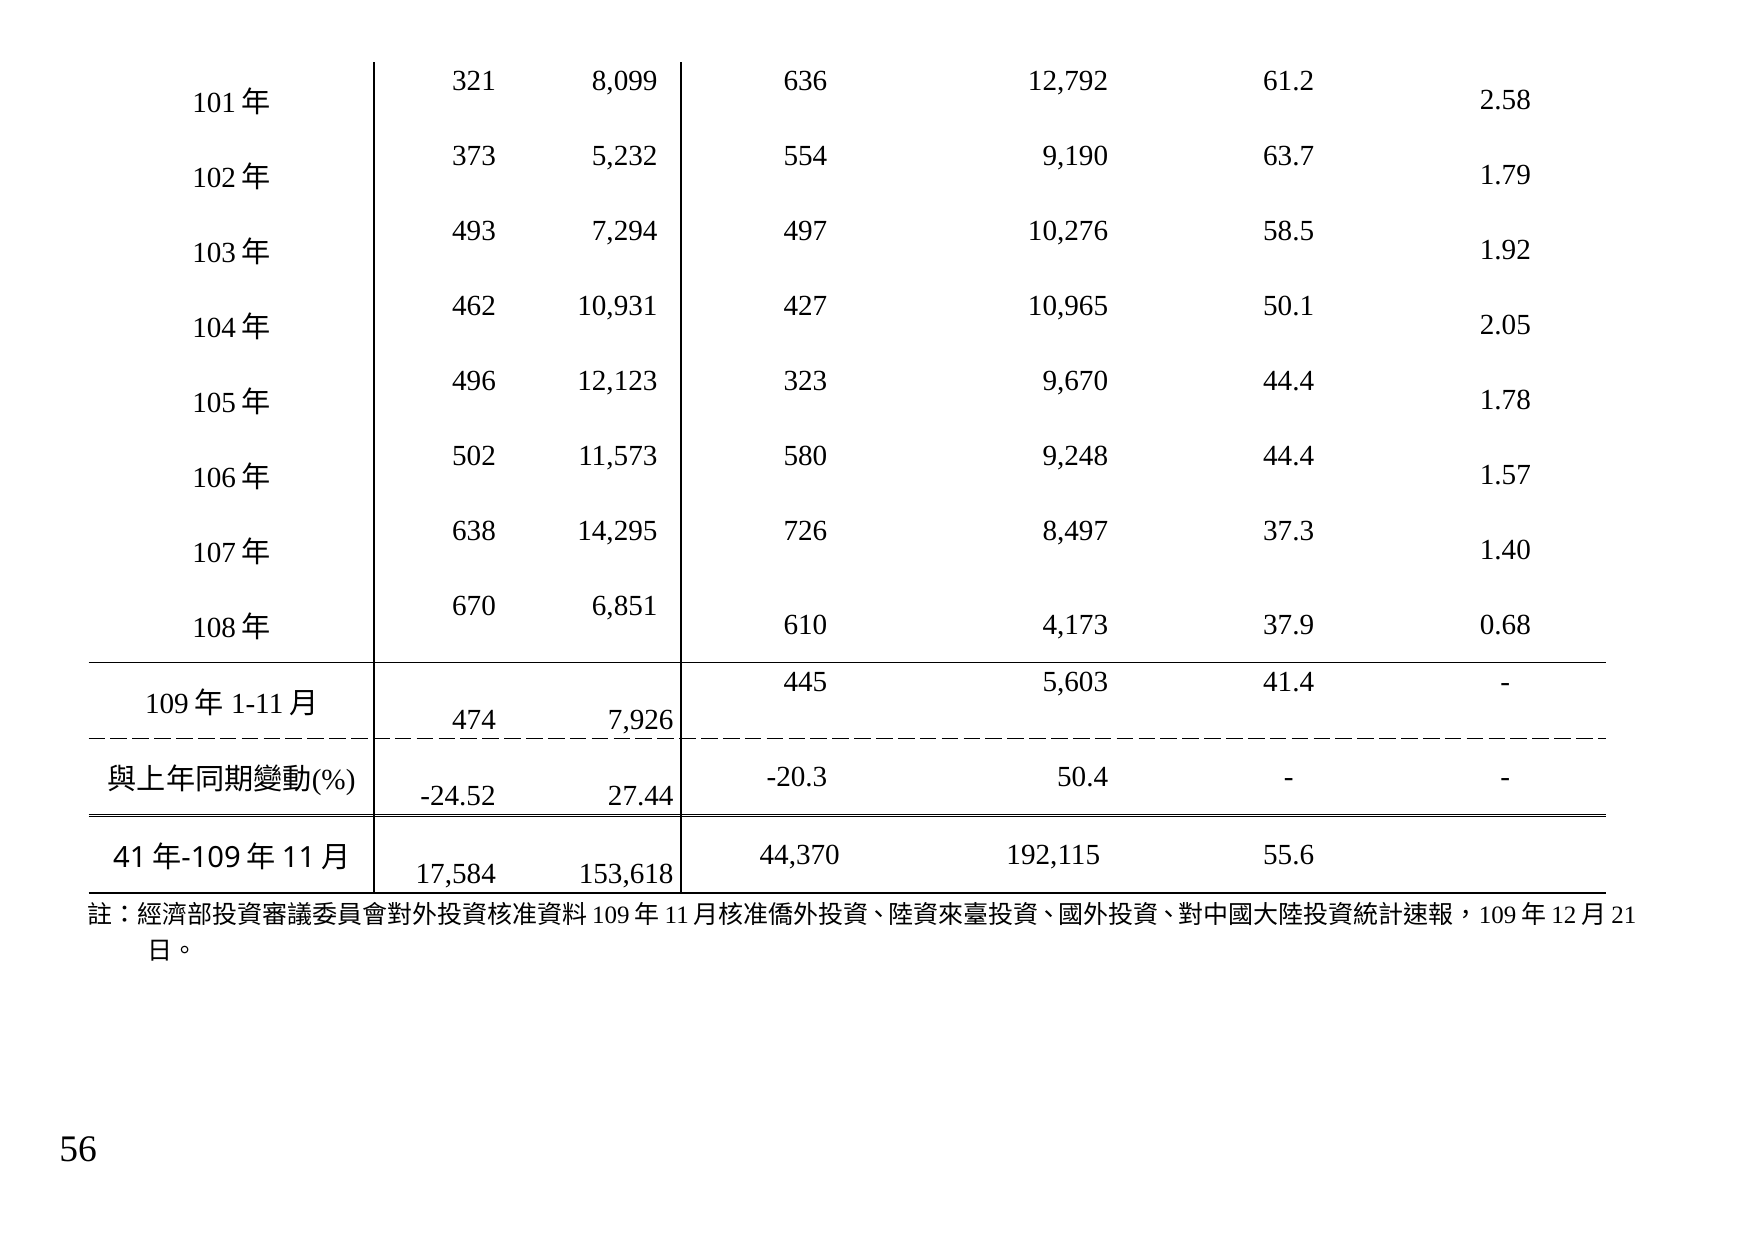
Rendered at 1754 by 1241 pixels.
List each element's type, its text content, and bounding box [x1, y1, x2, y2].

table_cell 5,232 [503, 137, 680, 212]
table_cell 37.9 [1174, 587, 1403, 662]
table_cell - [1404, 663, 1606, 738]
table_cell -20.3 [682, 738, 918, 814]
table_cell 445 [682, 663, 918, 738]
table_cell 1.40 [1404, 512, 1606, 587]
table_cell 192,115 [918, 817, 1173, 892]
table_cell 4,173 [918, 587, 1173, 662]
table_cell 108年 [89, 587, 373, 662]
table_cell 10,276 [918, 212, 1173, 287]
table_cell 638 [375, 512, 503, 587]
text 註：經濟部投資審議委員會對外投資核准資料109年11月核准僑外投資、陸資來臺投資、國外投資、對中國大陸投資統計速報，109年12月21日。 [74, 894, 1636, 967]
table_cell 8,497 [918, 512, 1173, 587]
table_cell 10,965 [918, 287, 1173, 362]
table_cell 9,248 [918, 437, 1173, 512]
table_cell 474 [375, 663, 503, 738]
table_cell 10,931 [503, 287, 680, 362]
table_cell 496 [375, 362, 503, 437]
table_cell 502 [375, 437, 503, 512]
table_cell 6,851 [503, 587, 680, 662]
table_cell 7,294 [503, 212, 680, 287]
table_cell 44.4 [1174, 362, 1403, 437]
table_cell 11,573 [503, 437, 680, 512]
table_cell 17,584 [375, 817, 503, 892]
table_cell 44.4 [1174, 437, 1403, 512]
table_cell 497 [682, 212, 918, 287]
table_cell 427 [682, 287, 918, 362]
table_cell 1.79 [1404, 137, 1606, 212]
table_cell 670 [375, 587, 503, 662]
table_cell [1404, 817, 1606, 892]
table_cell 0.68 [1404, 587, 1606, 662]
table_cell 580 [682, 437, 918, 512]
table_cell 27.44 [503, 738, 680, 814]
table_cell 2.58 [1404, 62, 1606, 137]
table_cell 610 [682, 587, 918, 662]
table_cell 109年 1-11月 [89, 663, 373, 738]
table_cell 554 [682, 137, 918, 212]
table_cell 493 [375, 212, 503, 287]
table_cell 636 [682, 62, 918, 137]
table_cell 58.5 [1174, 212, 1403, 287]
table_cell 1.78 [1404, 362, 1606, 437]
table_cell 12,123 [503, 362, 680, 437]
table_cell 106年 [89, 437, 373, 512]
table_cell 101年 [89, 62, 373, 137]
table_cell 104年 [89, 287, 373, 362]
table_cell 50.4 [918, 738, 1173, 814]
table_cell 321 [375, 62, 503, 137]
table_cell 41.4 [1174, 663, 1403, 738]
table_cell - [1404, 738, 1606, 814]
table_cell 63.7 [1174, 137, 1403, 212]
table_cell 37.3 [1174, 512, 1403, 587]
table_cell 9,670 [918, 362, 1173, 437]
table_cell 41年-109年11月 [89, 817, 373, 892]
table_cell 323 [682, 362, 918, 437]
table_cell 5,603 [918, 663, 1173, 738]
table_cell 1.57 [1404, 437, 1606, 512]
table_cell 2.05 [1404, 287, 1606, 362]
table_cell 103年 [89, 212, 373, 287]
table_cell -24.52 [375, 738, 503, 814]
table_cell 61.2 [1174, 62, 1403, 137]
table_cell 12,792 [918, 62, 1173, 137]
table_cell 373 [375, 137, 503, 212]
table_cell 14,295 [503, 512, 680, 587]
table_cell 153,618 [503, 817, 680, 892]
table_cell 462 [375, 287, 503, 362]
table_cell 8,099 [503, 62, 680, 137]
table_cell 9,190 [918, 137, 1173, 212]
table_cell 7,926 [503, 663, 680, 738]
table_cell 1.92 [1404, 212, 1606, 287]
table_cell 55.6 [1174, 817, 1403, 892]
table_cell 105年 [89, 362, 373, 437]
table_cell 726 [682, 512, 918, 587]
table_cell 107年 [89, 512, 373, 587]
table_cell 102年 [89, 137, 373, 212]
table_cell 44,370 [682, 817, 918, 892]
table_cell 50.1 [1174, 287, 1403, 362]
table_cell 與上年同期變動(%) [89, 738, 373, 814]
table_cell - [1174, 738, 1403, 814]
